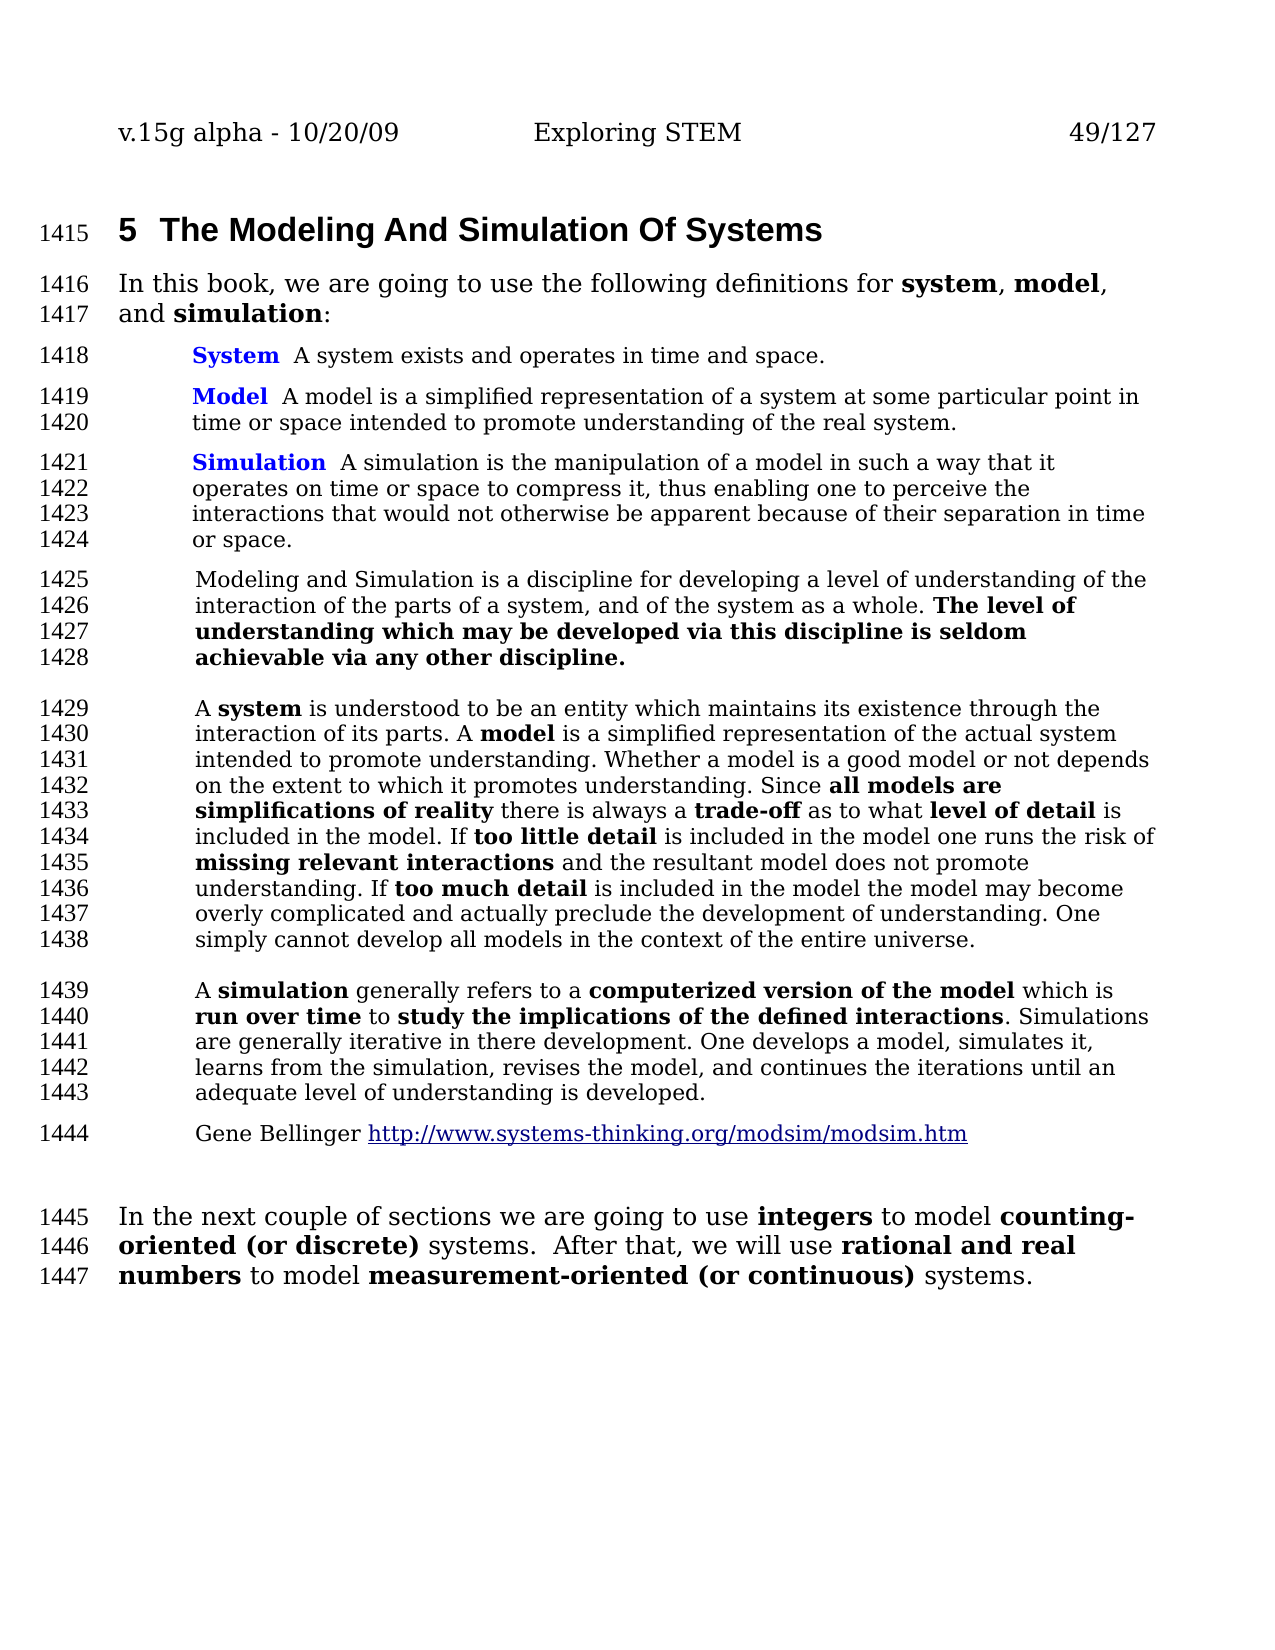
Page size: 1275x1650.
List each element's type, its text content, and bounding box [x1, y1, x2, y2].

text In this book, we are going to use the following definitions for system, model, and simulation: [118, 269, 1157, 328]
list System A system exists and operates in time and space. [162, 343, 1157, 369]
text Gene Bellinger http://www.systems-thinking.org/modsim/modsim.htm [195, 1121, 1157, 1146]
text In the next couple of sections we are going to use integers to model counting-oriented (or discrete) systems. After that, we will use rational and real numbers to model measurement-oriented (or continuous) systems. [118, 1202, 1157, 1290]
subtitle The Modeling And Simulation Of Systems [118, 210, 1157, 248]
list Model A model is a simplified representation of a system at some particular point in time or space intended to promote understanding of the real system. [162, 384, 1157, 435]
list Simulation A simulation is the manipulation of a model in such a way that it operates on time or space to compress it, thus enabling one to perceive the interactions that would not otherwise be apparent because of their separation in time or space. [162, 450, 1157, 552]
text Modeling and Simulation is a discipline for developing a level of understanding of the interaction of the parts of a system, and of the system as a whole. The level of understanding which may be developed via this discipline is seldom achievable via any other discipline. A system is understood to be an entity which maintains its existence through the interaction of its parts. A model is a simplified representation of the actual system intended to promote understanding. Whether a model is a good model or not depends on the extent to which it promotes understanding. Since all models are simplifications of reality there is always a trade-off as to what level of detail is included in the model. If too little detail is included in the model one runs the risk of missing relevant interactions and the resultant model does not promote understanding. If too much detail is included in the model the model may become overly complicated and actually preclude the development of understanding. One simply cannot develop all models in the context of the entire universe. A simulation generally refers to a computerized version of the model which is run over time to study the implications of the defined interactions. Simulations are generally iterative in there development. One develops a model, simulates it, learns from the simulation, revises the model, and continues the iterations until an adequate level of understanding is developed. [195, 567, 1157, 1106]
